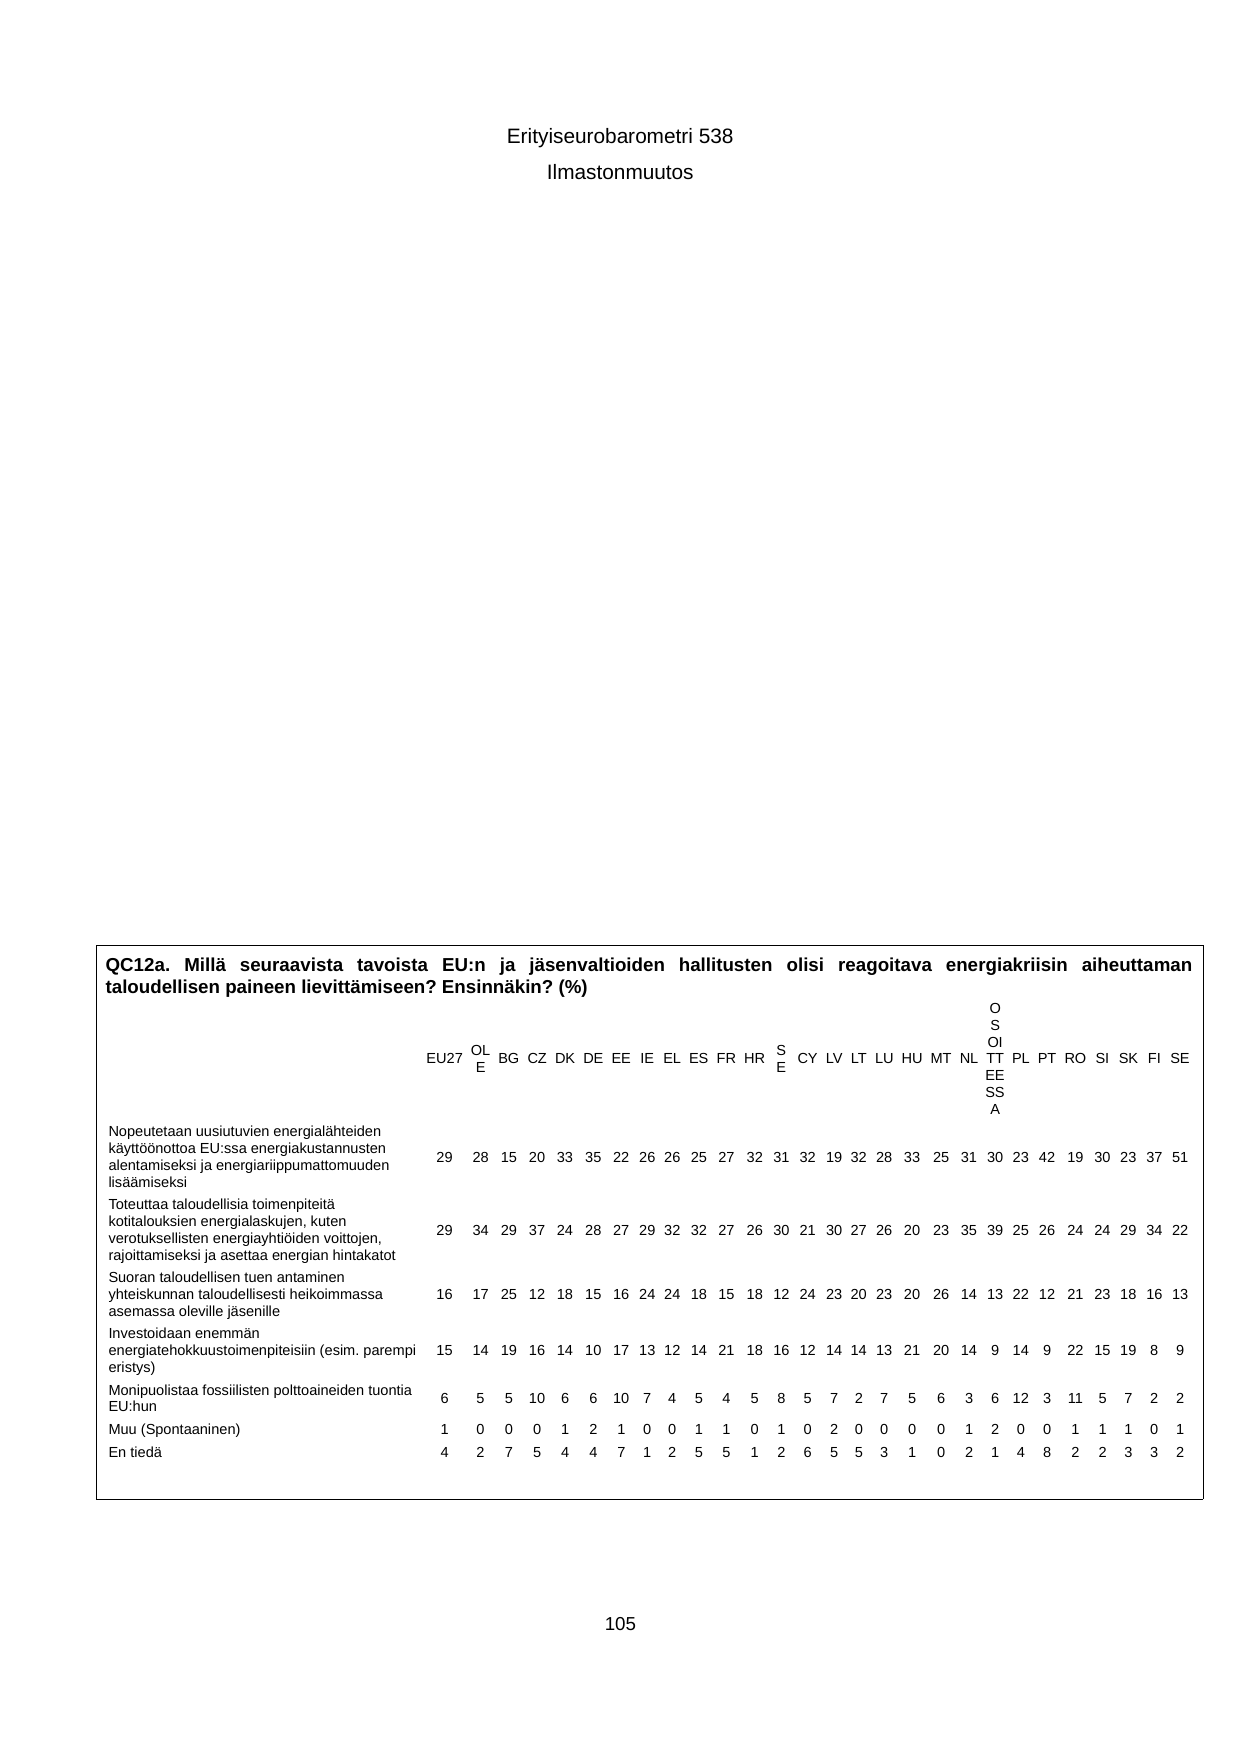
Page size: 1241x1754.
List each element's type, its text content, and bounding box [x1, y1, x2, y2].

table_cell 2 [1060, 1440, 1090, 1463]
table_cell 7 [635, 1378, 659, 1418]
table_cell 6 [422, 1378, 467, 1418]
table_cell 2 [955, 1440, 982, 1463]
table_cell 7 [871, 1378, 897, 1418]
table_cell Toteuttaa taloudellisia toimenpiteitä kotitalouksien energialaskujen, kuten verotuksellisten energiayhtiöiden voittojen, rajoittamiseksi ja asettaa energian hintakatot [105, 1193, 422, 1266]
table_cell 13 [635, 1322, 659, 1378]
table_cell 24 [635, 1266, 659, 1322]
table_cell 30 [982, 1120, 1008, 1193]
table_cell 20 [846, 1266, 871, 1322]
table_cell 32 [740, 1120, 769, 1193]
table_cell 27 [713, 1120, 740, 1193]
table_cell 1 [1114, 1418, 1142, 1440]
table_cell 7 [607, 1440, 635, 1463]
table_cell 20 [926, 1322, 955, 1378]
table_cell 30 [769, 1193, 793, 1266]
table_cell 1 [685, 1418, 712, 1440]
table_cell 3 [871, 1440, 897, 1463]
table_cell 15 [494, 1120, 523, 1193]
table_cell 1 [955, 1418, 982, 1440]
table_cell 4 [422, 1440, 467, 1463]
table_cell 5 [713, 1440, 740, 1463]
table_cell 2 [1142, 1378, 1166, 1418]
table_cell 37 [1142, 1120, 1166, 1193]
table_cell 23 [871, 1266, 897, 1322]
table_cell 5 [822, 1440, 846, 1463]
table_cell 1 [740, 1440, 769, 1463]
table_cell 16 [1142, 1266, 1166, 1322]
table_cell 32 [846, 1120, 871, 1193]
table_cell 2 [1166, 1440, 1194, 1463]
table_cell 7 [822, 1378, 846, 1418]
table_cell 32 [793, 1120, 822, 1193]
table_cell 0 [467, 1418, 494, 1440]
table_cell 15 [713, 1266, 740, 1322]
table_header EE [607, 997, 635, 1120]
table_cell 8 [769, 1378, 793, 1418]
table_header HR [740, 997, 769, 1120]
table_header FR [713, 997, 740, 1120]
table_cell 2 [822, 1418, 846, 1440]
table_cell 10 [523, 1378, 551, 1418]
table_cell 5 [523, 1440, 551, 1463]
table_header [105, 997, 422, 1120]
table_cell 21 [713, 1322, 740, 1378]
table_cell 51 [1166, 1120, 1194, 1193]
table_header OSOITTEESSA [982, 997, 1008, 1120]
table_cell 0 [635, 1418, 659, 1440]
table_cell 24 [793, 1266, 822, 1322]
table_header EL [659, 997, 685, 1120]
table_cell 29 [635, 1193, 659, 1266]
table_cell 25 [1008, 1193, 1033, 1266]
table_header FI [1142, 997, 1166, 1120]
table_cell 15 [1090, 1322, 1114, 1378]
table_cell 0 [897, 1418, 926, 1440]
table_cell 18 [740, 1322, 769, 1378]
table_cell 4 [579, 1440, 607, 1463]
table_cell 0 [1008, 1418, 1033, 1440]
table_cell 23 [926, 1193, 955, 1266]
table_cell Nopeutetaan uusiutuvien energialähteiden käyttöönottoa EU:ssa energiakustannusten alentamiseksi ja energiariippumattomuuden lisäämiseksi [105, 1120, 422, 1193]
table_cell 1 [607, 1418, 635, 1440]
table_header ES [685, 997, 712, 1120]
table_cell 2 [467, 1440, 494, 1463]
table_cell 25 [685, 1120, 712, 1193]
table_cell Suoran taloudellisen tuen antaminen yhteiskunnan taloudellisesti heikoimmassa asemassa oleville jäsenille [105, 1266, 422, 1322]
table_header LV [822, 997, 846, 1120]
table_cell 27 [713, 1193, 740, 1266]
table_cell 1 [1090, 1418, 1114, 1440]
table_cell 1 [422, 1418, 467, 1440]
table_header LT [846, 997, 871, 1120]
table_cell 0 [659, 1418, 685, 1440]
table_cell 2 [579, 1418, 607, 1440]
table_cell 18 [740, 1266, 769, 1322]
table_cell 0 [740, 1418, 769, 1440]
table_cell 29 [1114, 1193, 1142, 1266]
table_cell 12 [793, 1322, 822, 1378]
table_cell 0 [523, 1418, 551, 1440]
table_cell 31 [955, 1120, 982, 1193]
table_cell 0 [846, 1418, 871, 1440]
table_cell 2 [769, 1440, 793, 1463]
table_cell 19 [822, 1120, 846, 1193]
table_cell 12 [1034, 1266, 1060, 1322]
table_header HU [897, 997, 926, 1120]
table_cell 9 [982, 1322, 1008, 1378]
table_header CZ [523, 997, 551, 1120]
table_cell 5 [846, 1440, 871, 1463]
table_cell 30 [1090, 1120, 1114, 1193]
table_cell 14 [846, 1322, 871, 1378]
table_cell 1 [713, 1418, 740, 1440]
table_cell 35 [955, 1193, 982, 1266]
table_cell 42 [1034, 1120, 1060, 1193]
table_cell 16 [422, 1266, 467, 1322]
table_cell 19 [1114, 1322, 1142, 1378]
table_cell 27 [846, 1193, 871, 1266]
table_cell 17 [467, 1266, 494, 1322]
table_header MT [926, 997, 955, 1120]
table_cell 19 [1060, 1120, 1090, 1193]
table_cell 24 [659, 1266, 685, 1322]
table_cell 11 [1060, 1378, 1090, 1418]
table_cell 16 [523, 1322, 551, 1378]
table_cell 13 [982, 1266, 1008, 1322]
table_cell 14 [467, 1322, 494, 1378]
table_cell 14 [551, 1322, 579, 1378]
table_cell 16 [607, 1266, 635, 1322]
table_cell 14 [685, 1322, 712, 1378]
table_cell 8 [1142, 1322, 1166, 1378]
table_cell 28 [579, 1193, 607, 1266]
table_header SI [1090, 997, 1114, 1120]
table_cell 28 [467, 1120, 494, 1193]
table_cell 26 [1034, 1193, 1060, 1266]
table_header IE [635, 997, 659, 1120]
table_header SE [1166, 997, 1194, 1120]
table_cell 5 [467, 1378, 494, 1418]
table_cell 6 [982, 1378, 1008, 1418]
table_cell Investoidaan enemmän energiatehokkuustoimenpiteisiin (esim. parempi eristys) [105, 1322, 422, 1378]
table_cell 24 [1090, 1193, 1114, 1266]
table_cell 5 [685, 1378, 712, 1418]
table_cell 19 [494, 1322, 523, 1378]
table_cell 4 [1008, 1440, 1033, 1463]
table_cell 1 [635, 1440, 659, 1463]
table_cell 13 [1166, 1266, 1194, 1322]
table_cell 4 [551, 1440, 579, 1463]
table_cell 0 [926, 1418, 955, 1440]
table_cell 12 [523, 1266, 551, 1322]
table_cell 14 [1008, 1322, 1033, 1378]
table_cell 5 [740, 1378, 769, 1418]
table_cell 18 [1114, 1266, 1142, 1322]
table_cell 3 [1142, 1440, 1166, 1463]
table_cell 22 [1008, 1266, 1033, 1322]
table_cell 0 [1142, 1418, 1166, 1440]
table_cell 0 [494, 1418, 523, 1440]
table_cell 7 [494, 1440, 523, 1463]
table_cell 29 [422, 1193, 467, 1266]
table_cell 28 [871, 1120, 897, 1193]
table_cell 17 [607, 1322, 635, 1378]
table_cell 3 [1114, 1440, 1142, 1463]
table_cell 20 [897, 1266, 926, 1322]
table_cell 2 [982, 1418, 1008, 1440]
table_cell 32 [685, 1193, 712, 1266]
table_cell 14 [955, 1322, 982, 1378]
table_header EU27 [422, 997, 467, 1120]
table_cell 22 [1166, 1193, 1194, 1266]
table_header DE [579, 997, 607, 1120]
table_header CY [793, 997, 822, 1120]
table_header NL [955, 997, 982, 1120]
table_cell 5 [1090, 1378, 1114, 1418]
table_cell 1 [1166, 1418, 1194, 1440]
table_cell 23 [1090, 1266, 1114, 1322]
table_cell 24 [1060, 1193, 1090, 1266]
table_cell 31 [769, 1120, 793, 1193]
table_cell 25 [926, 1120, 955, 1193]
table_cell 20 [897, 1193, 926, 1266]
table_cell 26 [740, 1193, 769, 1266]
table_cell 1 [551, 1418, 579, 1440]
table_cell 23 [1114, 1120, 1142, 1193]
table_cell 25 [494, 1266, 523, 1322]
table_cell 20 [523, 1120, 551, 1193]
table_cell 12 [769, 1266, 793, 1322]
table_cell 0 [926, 1440, 955, 1463]
table_header DK [551, 997, 579, 1120]
table_cell 34 [467, 1193, 494, 1266]
table_header RO [1060, 997, 1090, 1120]
table_header OLE [467, 997, 494, 1120]
table_cell Monipuolistaa fossiilisten polttoaineiden tuontia EU:hun [105, 1378, 422, 1418]
table_cell 1 [769, 1418, 793, 1440]
table_cell 1 [897, 1440, 926, 1463]
table_cell 2 [659, 1440, 685, 1463]
table_cell 12 [1008, 1378, 1033, 1418]
table_cell 16 [769, 1322, 793, 1378]
table_cell 4 [713, 1378, 740, 1418]
table_cell 9 [1034, 1322, 1060, 1378]
table_cell 12 [659, 1322, 685, 1378]
table_cell 15 [422, 1322, 467, 1378]
table_cell 2 [846, 1378, 871, 1418]
table_cell 7 [1114, 1378, 1142, 1418]
table_cell 15 [579, 1266, 607, 1322]
table_cell 8 [1034, 1440, 1060, 1463]
table_header SE [769, 997, 793, 1120]
table_cell 39 [982, 1193, 1008, 1266]
table_cell 22 [1060, 1322, 1090, 1378]
table_cell 2 [1166, 1378, 1194, 1418]
table_cell 2 [1090, 1440, 1114, 1463]
table_cell En tiedä [105, 1440, 422, 1463]
table_header LU [871, 997, 897, 1120]
table_cell 3 [955, 1378, 982, 1418]
table_cell 6 [793, 1440, 822, 1463]
table_cell 1 [982, 1440, 1008, 1463]
table_header PT [1034, 997, 1060, 1120]
table_cell 37 [523, 1193, 551, 1266]
table_cell 21 [793, 1193, 822, 1266]
table_cell 24 [551, 1193, 579, 1266]
table_cell 13 [871, 1322, 897, 1378]
table_cell 35 [579, 1120, 607, 1193]
table_cell 5 [793, 1378, 822, 1418]
table_cell 5 [897, 1378, 926, 1418]
table_header BG [494, 997, 523, 1120]
table_cell 23 [1008, 1120, 1033, 1193]
table_cell 14 [822, 1322, 846, 1378]
table_cell 0 [1034, 1418, 1060, 1440]
table_header SK [1114, 997, 1142, 1120]
table_cell 26 [659, 1120, 685, 1193]
table_cell 34 [1142, 1193, 1166, 1266]
table_cell 29 [494, 1193, 523, 1266]
table_cell 6 [551, 1378, 579, 1418]
table_cell 10 [579, 1322, 607, 1378]
table_cell 4 [659, 1378, 685, 1418]
table_cell 21 [1060, 1266, 1090, 1322]
table_cell 9 [1166, 1322, 1194, 1378]
table_cell 1 [1060, 1418, 1090, 1440]
table_cell 30 [822, 1193, 846, 1266]
table_cell 33 [551, 1120, 579, 1193]
table_cell 33 [897, 1120, 926, 1193]
text QC12a. Millä seuraavista tavoista EU:n ja jäsenvaltioiden hallitusten olisi reagoitava energiakriisin aiheuttaman taloudellisen paineen lievittämiseen? Ensinnäkin? (%) [105, 954, 1194, 997]
table_cell 27 [607, 1193, 635, 1266]
table_cell 14 [955, 1266, 982, 1322]
table_header PL [1008, 997, 1033, 1120]
table_cell 3 [1034, 1378, 1060, 1418]
table_cell 5 [685, 1440, 712, 1463]
table_cell 6 [579, 1378, 607, 1418]
table_cell 0 [793, 1418, 822, 1440]
table_cell 22 [607, 1120, 635, 1193]
table_cell 32 [659, 1193, 685, 1266]
table_cell 18 [551, 1266, 579, 1322]
table_cell 26 [871, 1193, 897, 1266]
table_cell Muu (Spontaaninen) [105, 1418, 422, 1440]
table_cell 29 [422, 1120, 467, 1193]
table_cell 26 [926, 1266, 955, 1322]
table_cell 21 [897, 1322, 926, 1378]
table_cell 0 [871, 1418, 897, 1440]
table_cell 6 [926, 1378, 955, 1418]
table_cell 23 [822, 1266, 846, 1322]
table_cell 10 [607, 1378, 635, 1418]
table_cell 18 [685, 1266, 712, 1322]
table_cell 26 [635, 1120, 659, 1193]
table_cell 5 [494, 1378, 523, 1418]
